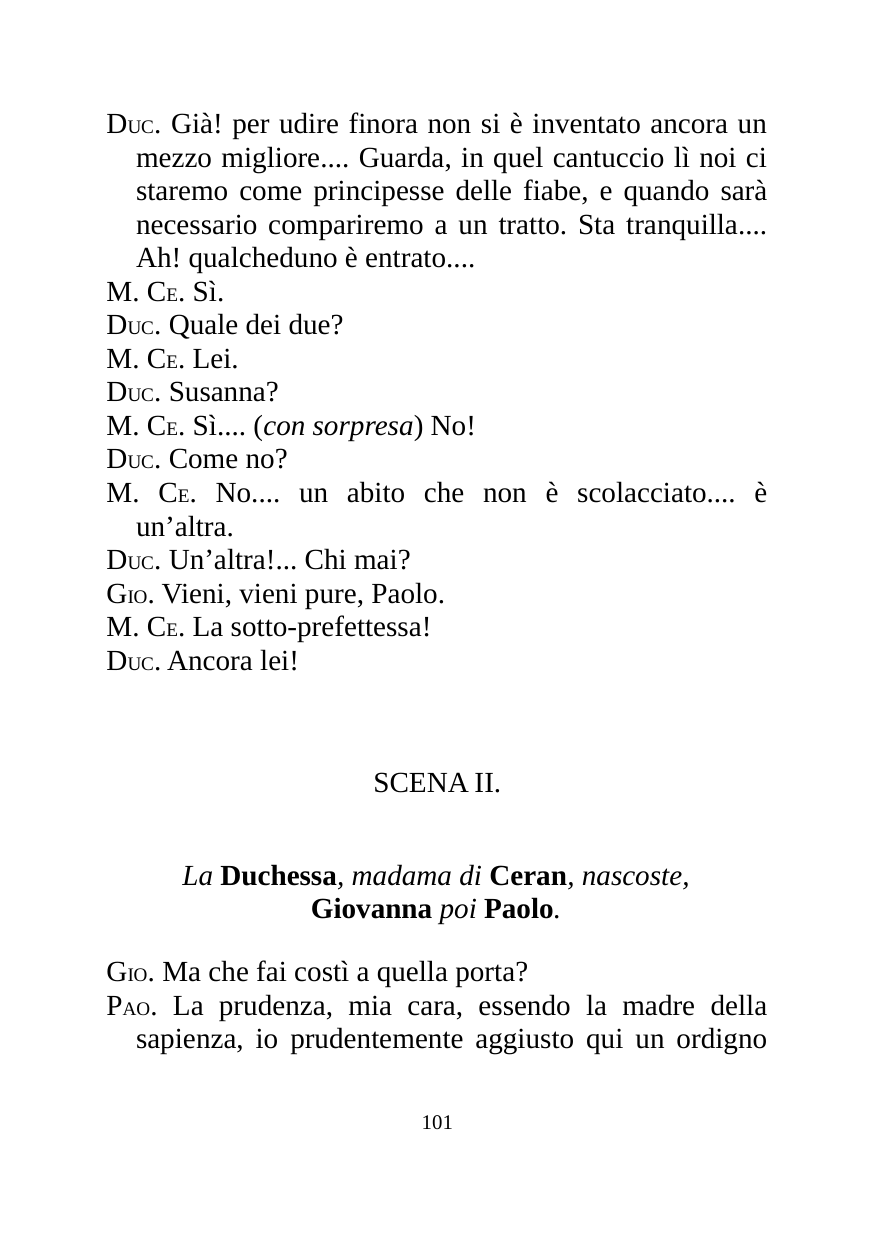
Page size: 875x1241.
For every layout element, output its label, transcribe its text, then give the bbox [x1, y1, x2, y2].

text M. Ce. Lei. [106, 341, 768, 374]
text M. Ce. Sì. [106, 274, 768, 307]
text M. Ce. La sotto-prefettessa! [106, 609, 768, 643]
text Duc. Quale dei due? [106, 307, 768, 341]
text Gio. Ma che fai costì a quella porta? [106, 954, 768, 988]
text M. Ce. No.... un abito che non è scolacciato.... è un’altra. [106, 475, 768, 542]
text Pao. La prudenza, mia cara, essendo la madre della sapienza, io prudentemente aggiusto qui un ordigno [106, 988, 768, 1055]
text Gio. Vieni, vieni pure, Paolo. [106, 576, 768, 609]
text Duc. Susanna? [106, 374, 768, 408]
text M. Ce. Sì.... (con sorpresa) No! [106, 408, 768, 442]
subtitle SCENA II. [106, 765, 768, 798]
text Duc. Ancora lei! [106, 643, 768, 676]
text La Duchessa, madama di Ceran, nascoste, Giovanna poi Paolo. [106, 858, 768, 925]
text Duc. Un’altra!... Chi mai? [106, 542, 768, 576]
text Duc. Come no? [106, 442, 768, 475]
text Duc. Già! per udire finora non si è inventato ancora un mezzo migliore.... Guarda, in quel cantuccio lì noi ci staremo come principesse delle fiabe, e quando sarà necessario compariremo a un tratto. Sta tranquilla.... Ah! qualcheduno è entrato.... [106, 106, 768, 274]
